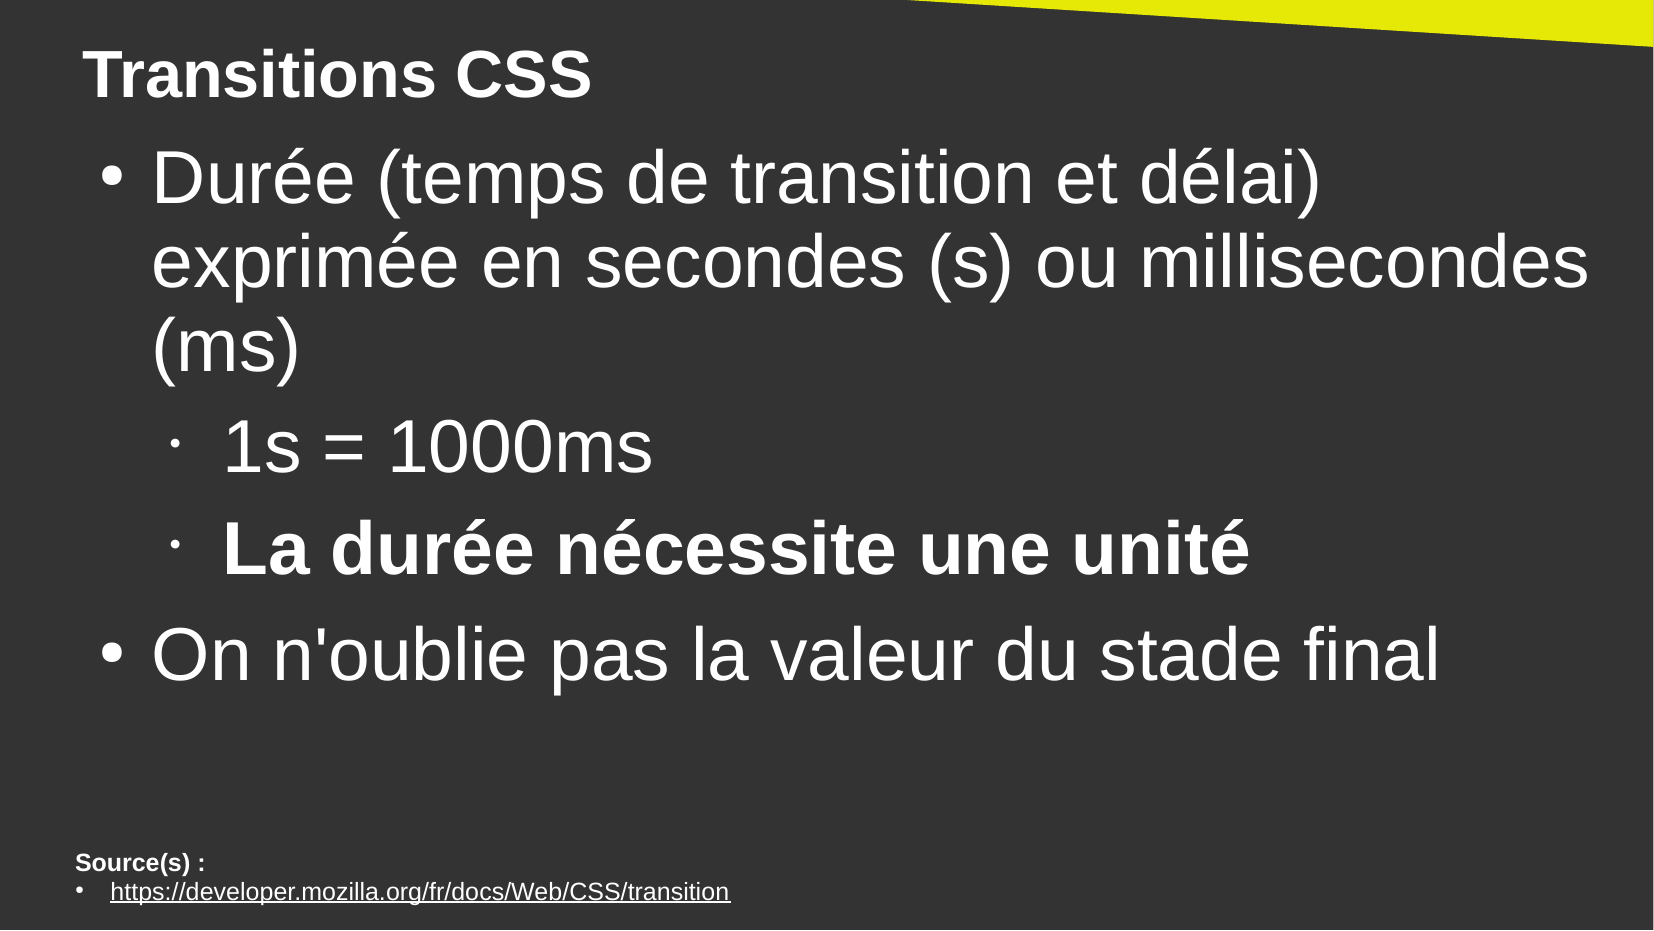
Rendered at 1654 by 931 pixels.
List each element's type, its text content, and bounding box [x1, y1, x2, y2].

title Transitions CSS [82, 37, 1571, 114]
text_box [907, 0, 1654, 47]
list Durée (temps de transition et délai) exprimée en secondes (s) ou millisecondes (ms) 1s = 1000ms La durée nécessite une unité On n'oublie pas la valeur du stade final [80, 135, 1620, 733]
text_box Source(s) : https://developer.mozilla.org/fr/docs/Web/CSS/transition [60, 841, 1546, 931]
